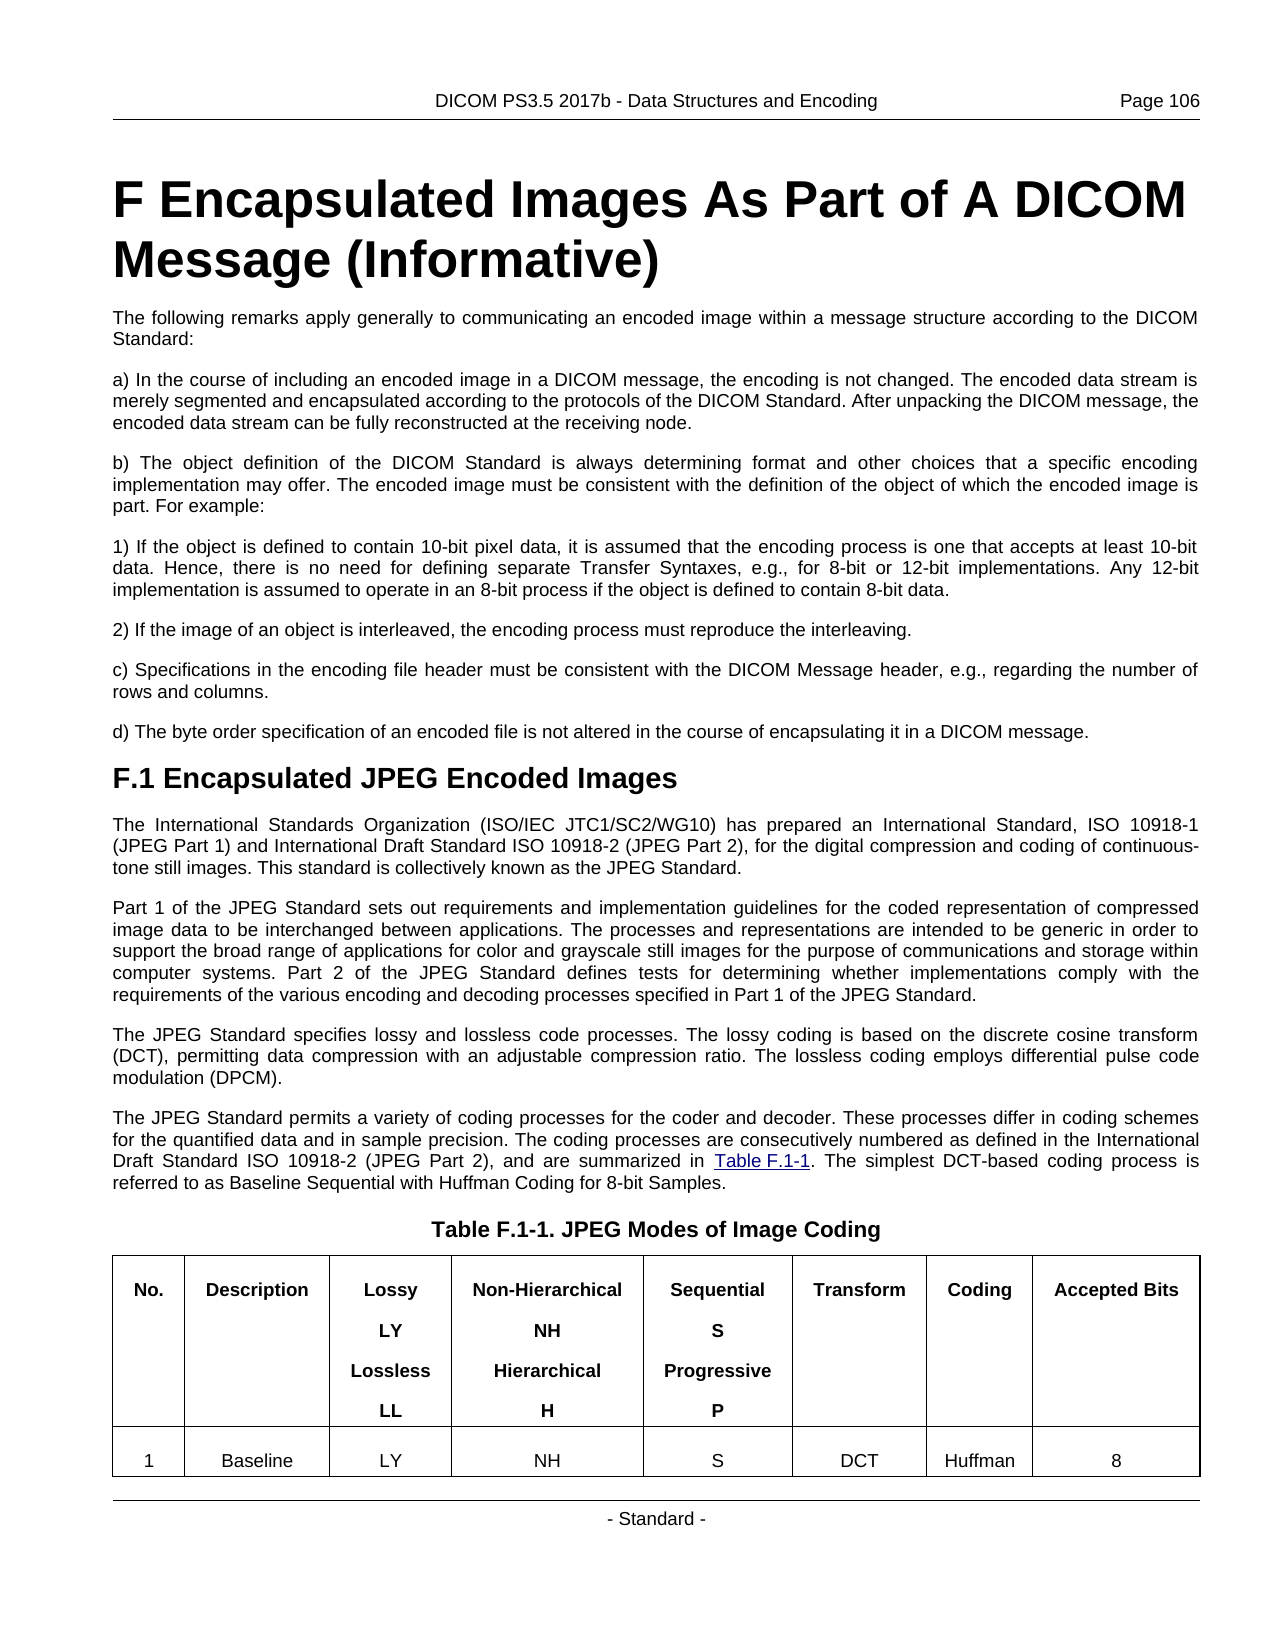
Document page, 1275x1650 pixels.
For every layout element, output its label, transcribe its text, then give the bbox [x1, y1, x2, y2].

text Table F.1-1. JPEG Modes of Image Coding [112, 1216, 1200, 1242]
table_header Coding [927, 1256, 1032, 1426]
text 1) If the object is defined to contain 10-bit pixel data, it is assumed that the encoding process is one that accepts at least 10-bit data. Hence, there is no need for defining separate Transfer Syntaxes, e.g., for 8-bit or 12-bit implementations. Any 12-bit implementation is assumed to operate in an 8-bit process if the object is defined to contain 8-bit data. [112, 535, 1200, 600]
table_cell Huffman [927, 1427, 1032, 1476]
text The JPEG Standard specifies lossy and lossless code processes. The lossy coding is based on the discrete cosine transform (DCT), permitting data compression with an adjustable compression ratio. The lossless coding employs differential pulse code modulation (DPCM). [112, 1024, 1200, 1088]
table_cell S [644, 1427, 792, 1476]
text The International Standards Organization (ISO/IEC JTC1/SC2/WG10) has prepared an International Standard, ISO 10918-1 (JPEG Part 1) and International Draft Standard ISO 10918-2 (JPEG Part 2), for the digital compression and coding of continuous-tone still images. This standard is collectively known as the JPEG Standard. [112, 814, 1200, 878]
table_header Accepted Bits [1033, 1256, 1199, 1426]
table_cell NH [452, 1427, 643, 1476]
table_header Transform [793, 1256, 926, 1426]
text The following remarks apply generally to communicating an encoded image within a message structure according to the DICOM Standard: [112, 307, 1200, 350]
table_header Lossy LY Lossless LL [330, 1256, 451, 1426]
table_cell 1 [113, 1427, 184, 1476]
text c) Specifications in the encoding file header must be consistent with the DICOM Message header, e.g., regarding the number of rows and columns. [112, 659, 1200, 702]
text 2) If the image of an object is interleaved, the encoding process must reproduce the interleaving. [112, 619, 1200, 640]
table_cell Baseline [185, 1427, 329, 1476]
text d) The byte order specification of an encoded file is not altered in the course of encapsulating it in a DICOM message. [112, 721, 1200, 743]
text b) The object definition of the DICOM Standard is always determining format and other choices that a specific encoding implementation may offer. The encoded image must be consistent with the definition of the object of which the encoded image is part. For example: [112, 452, 1200, 517]
table_header Non-Hierarchical NH Hierarchical H [452, 1256, 643, 1426]
table_header No. [113, 1256, 184, 1426]
table_header Sequential S Progressive P [644, 1256, 792, 1426]
table_header Description [185, 1256, 329, 1426]
text The JPEG Standard permits a variety of coding processes for the coder and decoder. These processes differ in coding schemes for the quantified data and in sample precision. The coding processes are consecutively numbered as defined in the International Draft Standard ISO 10918-2 (JPEG Part 2), and are summarized in Table F.1-1. The simplest DCT-based coding process is referred to as Baseline Sequential with Huffman Coding for 8-bit Samples. [112, 1107, 1200, 1193]
text F.1 Encapsulated JPEG Encoded Images [112, 761, 1200, 795]
text Part 1 of the JPEG Standard sets out requirements and implementation guidelines for the coded representation of compressed image data to be interchanged between applications. The processes and representations are intended to be generic in order to support the broad range of applications for color and grayscale still images for the purpose of communications and storage within computer systems. Part 2 of the JPEG Standard defines tests for determining whether implementations comply with the requirements of the various encoding and decoding processes specified in Part 1 of the JPEG Standard. [112, 897, 1200, 1005]
table_cell 8 [1033, 1427, 1199, 1476]
text a) In the course of including an encoded image in a DICOM message, the encoding is not changed. The encoded data stream is merely segmented and encapsulated according to the protocols of the DICOM Standard. After unpacking the DICOM message, the encoded data stream can be fully reconstructed at the receiving node. [112, 368, 1200, 433]
table_cell LY [330, 1427, 451, 1476]
text F Encapsulated Images As Part of A DICOM Message (Informative) [112, 169, 1200, 288]
table_cell DCT [793, 1427, 926, 1476]
